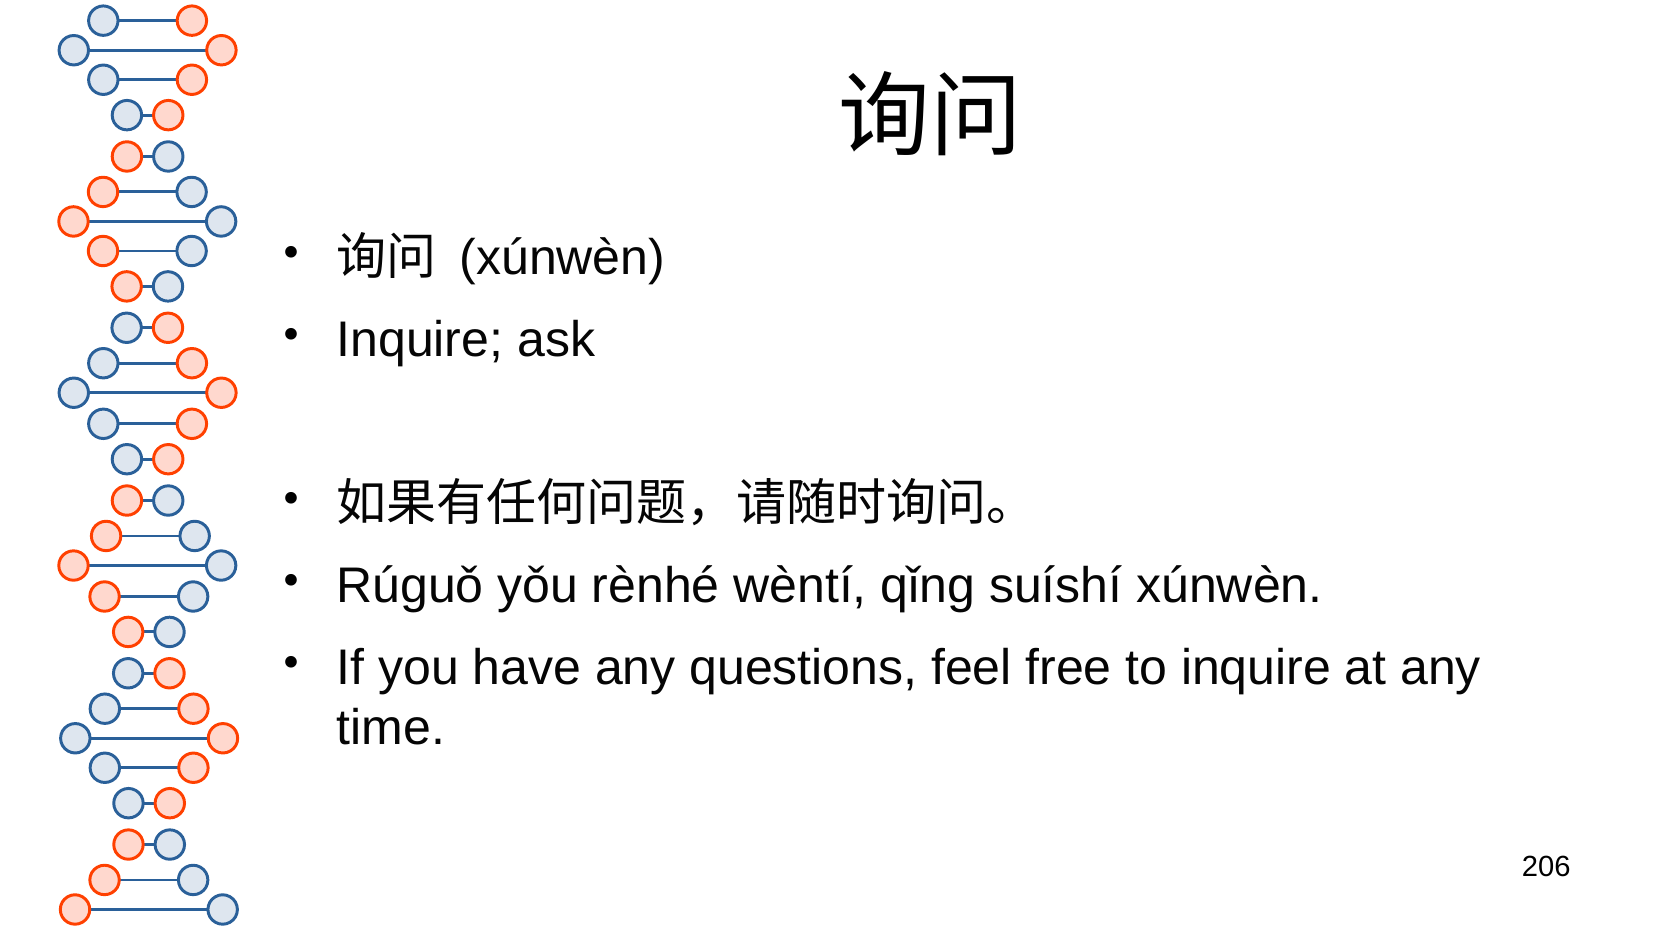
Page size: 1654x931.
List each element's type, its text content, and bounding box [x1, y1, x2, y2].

list 询问 (xúnwèn) Inquire; ask 如果有任何问题，请随时询问。 Rúguǒ yǒu rènhé wèntí, qǐng suíshí xúnwèn. If you have any questions, feel free to inquire at any time. [265, 224, 1595, 764]
title 询问 [265, 35, 1595, 189]
